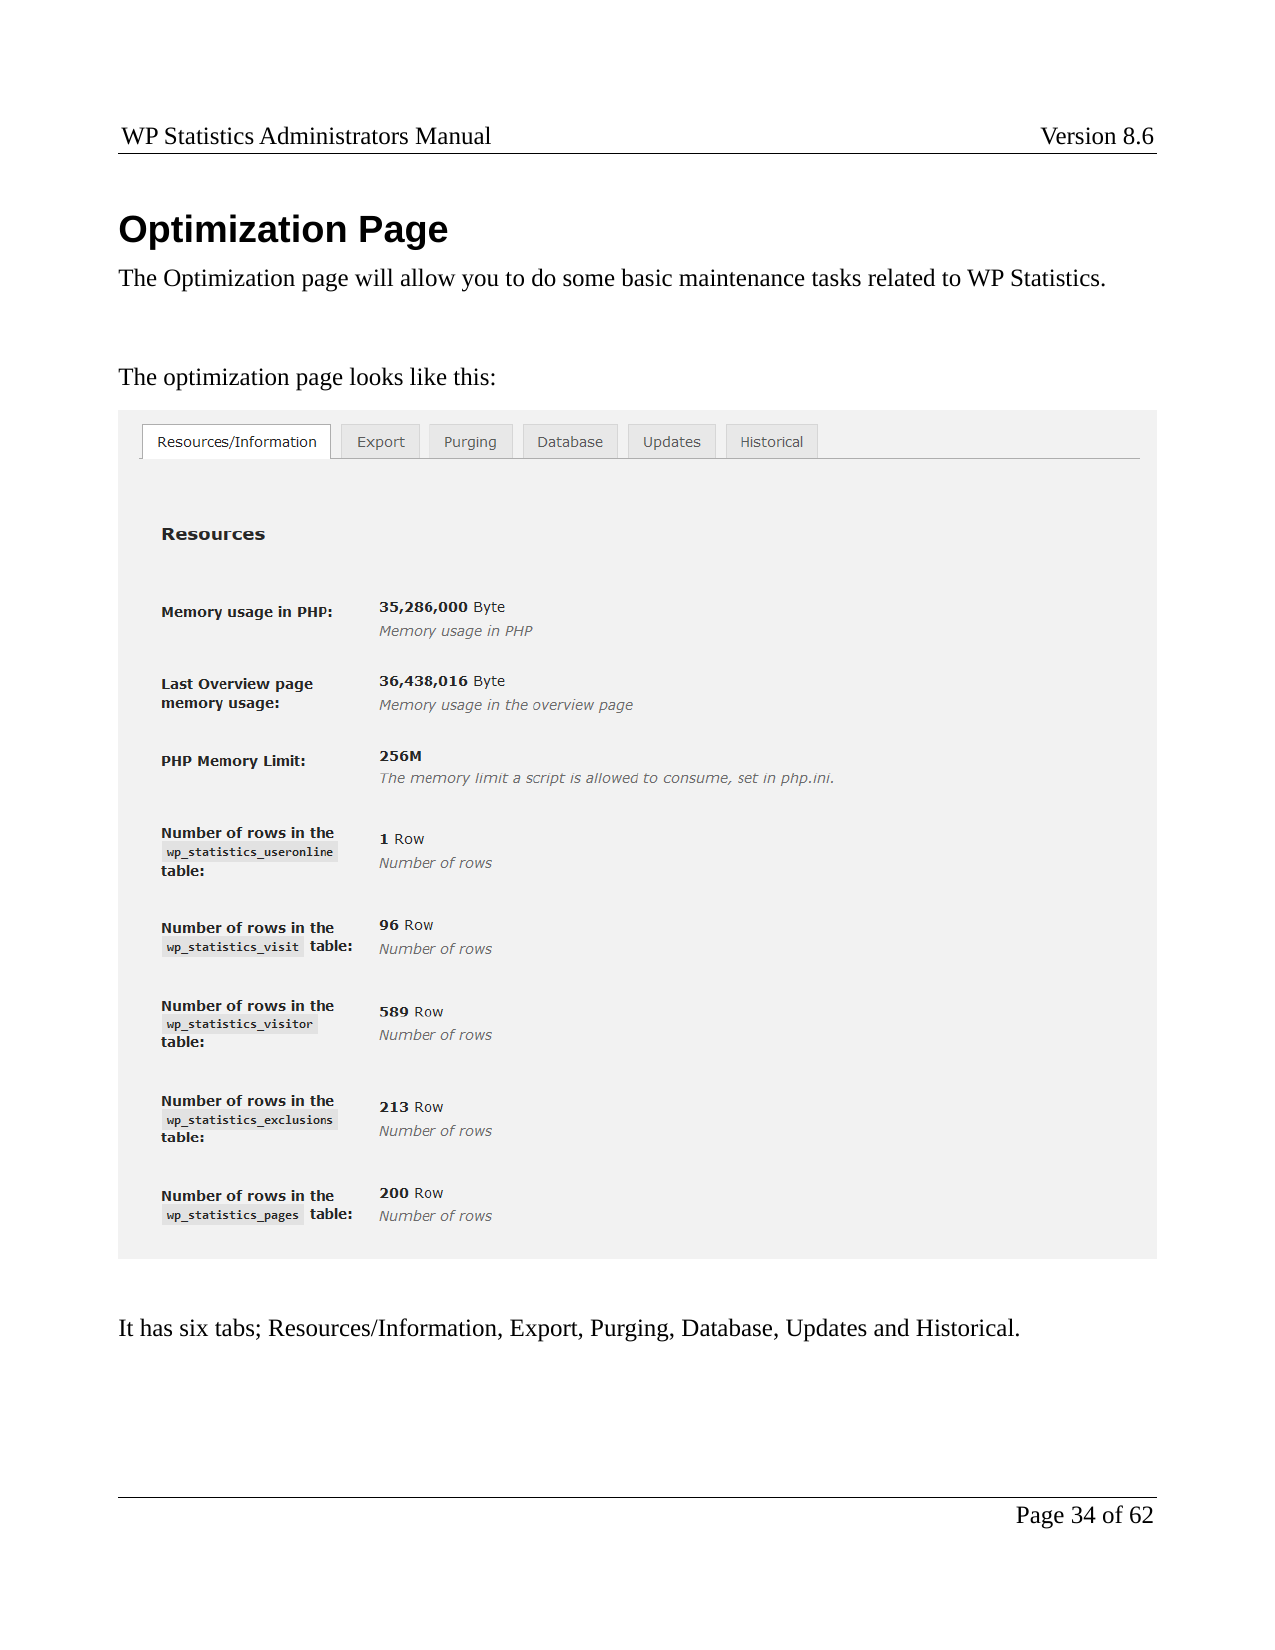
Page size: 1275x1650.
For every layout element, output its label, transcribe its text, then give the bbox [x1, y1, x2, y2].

text The Optimization page will allow you to do some basic maintenance tasks related to WP Statistics. [118, 263, 1157, 292]
text It has six tabs; Resources/Information, Export, Purging, Database, Updates and Historical. [118, 1313, 1157, 1342]
subtitle Optimization Page [118, 207, 1157, 251]
picture [118, 410, 1157, 1259]
text The optimization page looks like this: [118, 362, 1157, 390]
